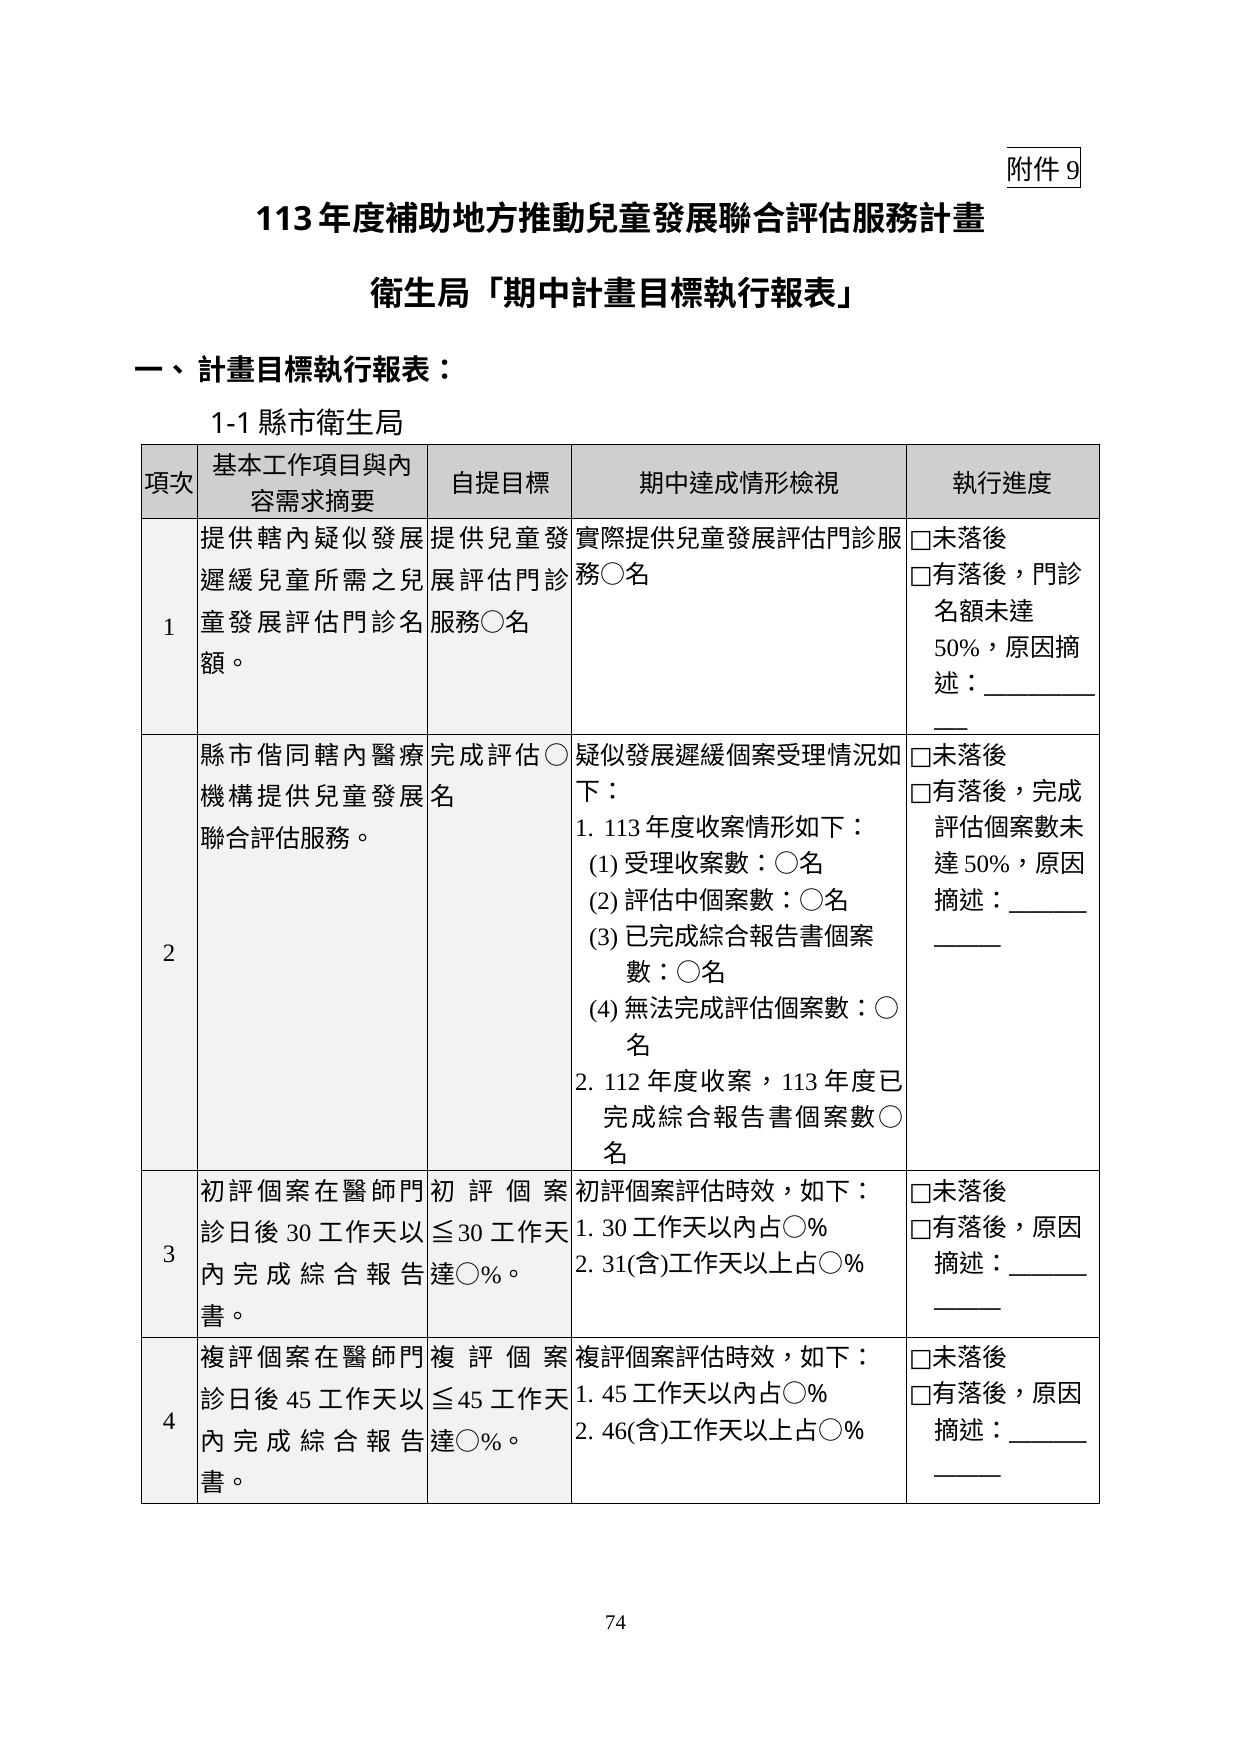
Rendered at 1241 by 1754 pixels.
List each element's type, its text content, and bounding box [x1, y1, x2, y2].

table_cell 疑似發展遲緩個案受理情況如下： 113年度收案情形如下： 受理收案數：○名 評估中個案數：○名 已完成綜合報告書個案數：○名 無法完成評估個案數：○名 112年度收案，113年度已完成綜合報告書個案數○名 [572, 735, 906, 1170]
table_cell □未落後 □有落後，門診名額未達50%，原因摘述：_____________ [907, 519, 1099, 734]
table_cell □未落後 □有落後，原因摘述：_____________ [907, 1338, 1099, 1503]
table_cell 實際提供兒童發展評估門診服務○名 [572, 519, 906, 734]
table_cell □未落後 □有落後，原因摘述：_____________ [907, 1171, 1099, 1337]
list 計畫目標執行報表： [134, 340, 1081, 390]
table_cell 提供轄內疑似發展遲緩兒童所需之兒童發展評估門診名額。 [198, 519, 427, 734]
table_cell 初評個案在醫師門診日後30工作天以內完成綜合報告書。 [198, 1171, 427, 1337]
table_cell 複評個案評估時效，如下： 45工作天以內占○% 46(含)工作天以上占○% [572, 1338, 906, 1503]
text 衛生局「期中計畫目標執行報表」 [159, 265, 1081, 315]
text 附件9 [159, 136, 1081, 190]
text 113年度補助地方推動兒童發展聯合評估服務計畫 [159, 190, 1081, 240]
table_header 自提目標 [428, 445, 571, 518]
list 1-1縣市衛生局 [209, 390, 1081, 444]
table_cell 初評個案評估時效，如下： 30工作天以內占○% 31(含)工作天以上占○% [572, 1171, 906, 1337]
table_cell 2 [142, 735, 197, 1170]
table_header 項次 [142, 445, 197, 518]
table_cell 1 [142, 519, 197, 734]
table_cell 4 [142, 1338, 197, 1503]
table_header 基本工作項目與內容需求摘要 [198, 445, 427, 518]
table_cell 3 [142, 1171, 197, 1337]
table_cell 縣市偕同轄內醫療機構提供兒童發展聯合評估服務。 [198, 735, 427, 1170]
table_cell 提供兒童發展評估門診服務○名 [428, 519, 571, 734]
table_cell 複評個案在醫師門診日後45工作天以內完成綜合報告書。 [198, 1338, 427, 1503]
table_cell 複評個案≦45工作天達○%。 [428, 1338, 571, 1503]
table_cell 初評個案≦30工作天達○%。 [428, 1171, 571, 1337]
table_cell 完成評估○名 [428, 735, 571, 1170]
table_header 執行進度 [907, 445, 1099, 518]
table_header 期中達成情形檢視 [572, 445, 906, 518]
table_cell □未落後 □有落後，完成評估個案數未達50%，原因摘述：_____________ [907, 735, 1099, 1170]
